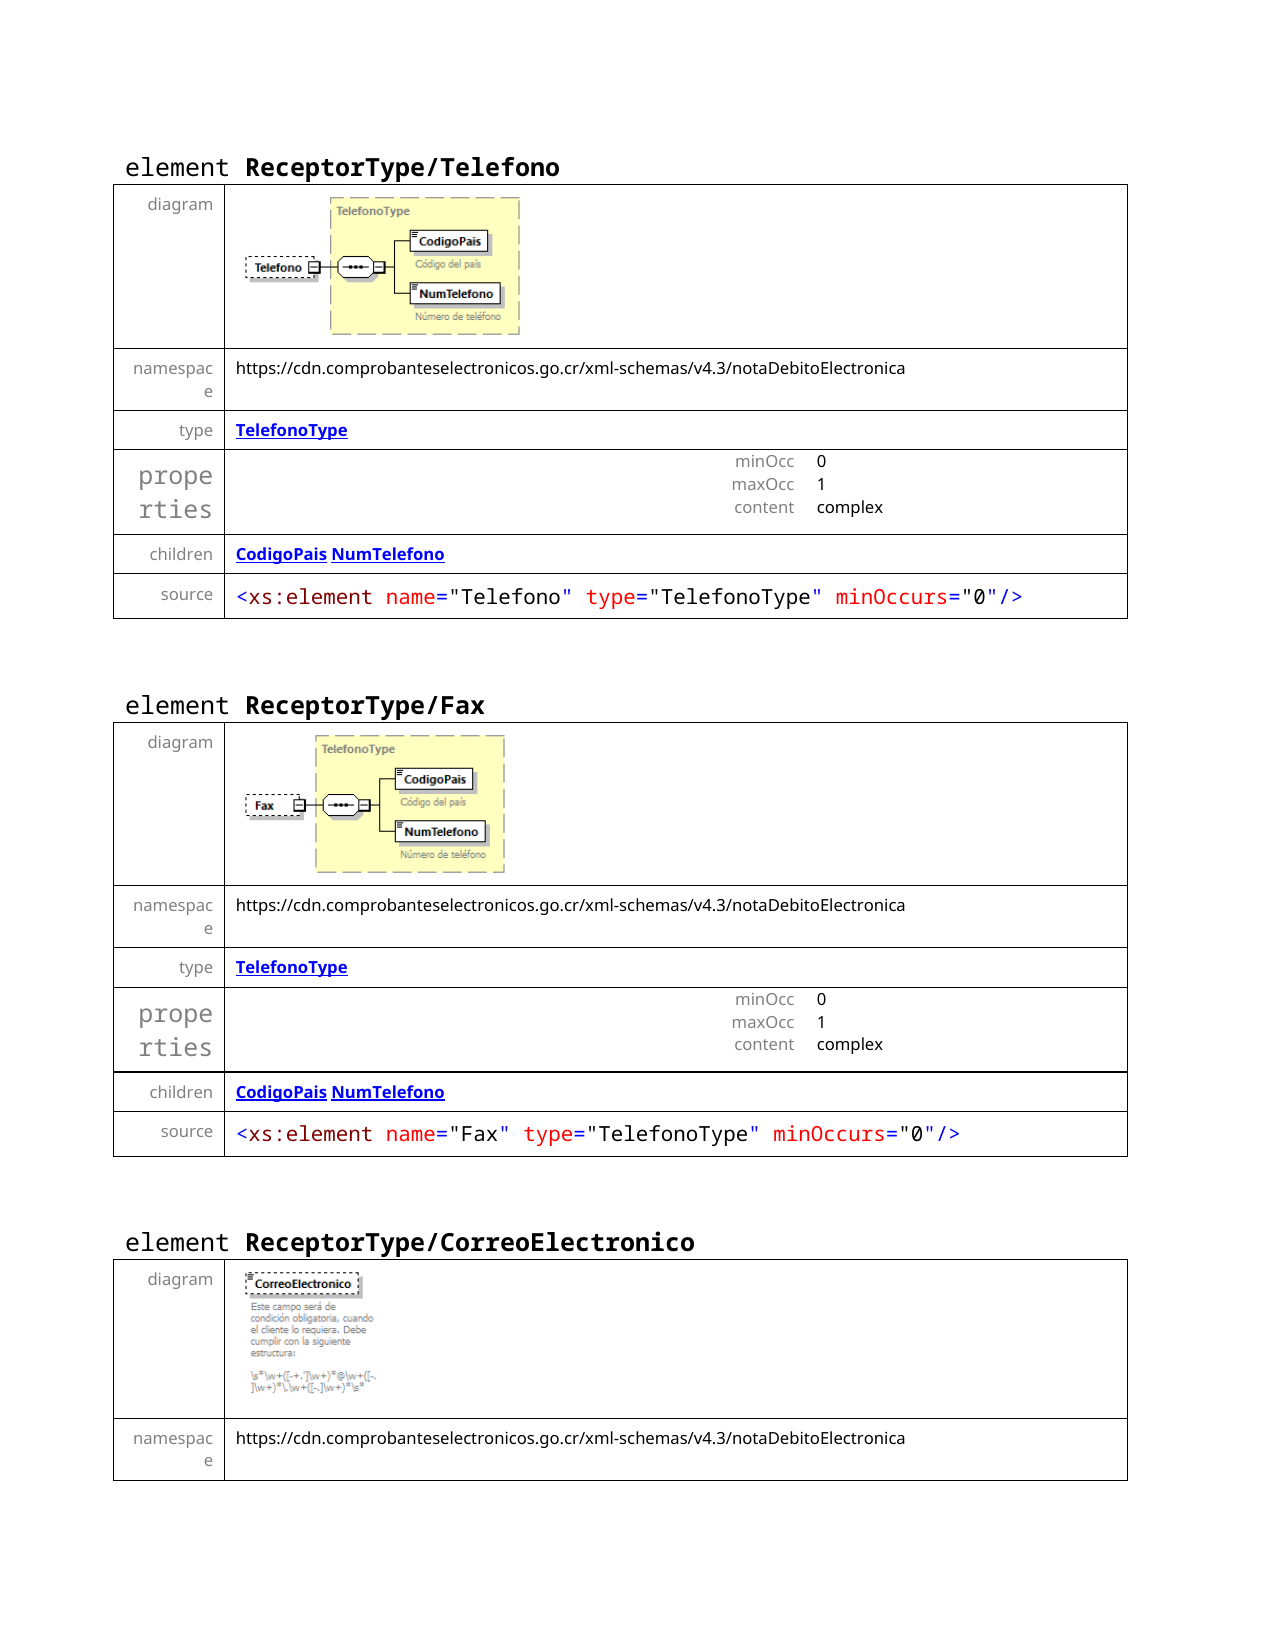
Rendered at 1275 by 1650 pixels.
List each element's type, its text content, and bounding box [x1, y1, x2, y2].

table_header diagram [114, 185, 224, 348]
picture [235, 1268, 387, 1410]
table_cell children [114, 1073, 224, 1111]
table_cell type [114, 411, 224, 449]
table_header 0 [805, 988, 1127, 1010]
table_cell type [114, 948, 224, 987]
table_cell properties [114, 450, 224, 534]
table_cell CodigoPais NumTelefono [225, 535, 1127, 573]
text element ReceptorType/CorreoElectronico [125, 1225, 1150, 1259]
table_header minOcc [236, 450, 805, 473]
table_cell [225, 450, 1127, 534]
table_cell TelefonoType [225, 411, 1127, 449]
table_cell <xs:element name="Telefono" type="TelefonoType" minOccurs="0"/> [225, 574, 1127, 618]
table_cell namespace [114, 886, 224, 947]
text element ReceptorType/Telefono [125, 150, 1150, 184]
picture [235, 730, 515, 878]
table_cell https://cdn.comprobanteselectronicos.go.cr/xml-schemas/v4.3/notaDebitoElectronica [225, 1419, 1127, 1479]
table_cell maxOcc [236, 473, 805, 496]
table_cell namespace [114, 349, 224, 410]
table_cell CodigoPais NumTelefono [225, 1073, 1127, 1111]
table_header 0 [805, 450, 1127, 473]
table_cell content [236, 496, 805, 518]
table_cell TelefonoType [225, 948, 1127, 987]
table_cell source [114, 1112, 224, 1156]
table_header minOcc [236, 988, 805, 1010]
table_header diagram [114, 1260, 224, 1417]
table_cell properties [114, 988, 224, 1071]
table_header [225, 1260, 1127, 1417]
table_cell source [114, 574, 224, 618]
table_cell <xs:element name="Fax" type="TelefonoType" minOccurs="0"/> [225, 1112, 1127, 1156]
table_header [225, 723, 1127, 885]
table_cell complex [805, 496, 1127, 518]
table_cell https://cdn.comprobanteselectronicos.go.cr/xml-schemas/v4.3/notaDebitoElectronica [225, 349, 1127, 410]
table_cell maxOcc [236, 1010, 805, 1033]
table_cell complex [805, 1033, 1127, 1056]
table_cell children [114, 535, 224, 573]
picture [235, 193, 530, 340]
table_cell 1 [805, 1010, 1127, 1033]
table_cell [225, 988, 1127, 1071]
table_cell content [236, 1033, 805, 1056]
table_header diagram [114, 723, 224, 885]
table_header [225, 185, 1127, 348]
table_cell https://cdn.comprobanteselectronicos.go.cr/xml-schemas/v4.3/notaDebitoElectronica [225, 886, 1127, 947]
table_cell namespace [114, 1419, 224, 1479]
table_cell 1 [805, 473, 1127, 496]
text element ReceptorType/Fax [125, 687, 1150, 722]
